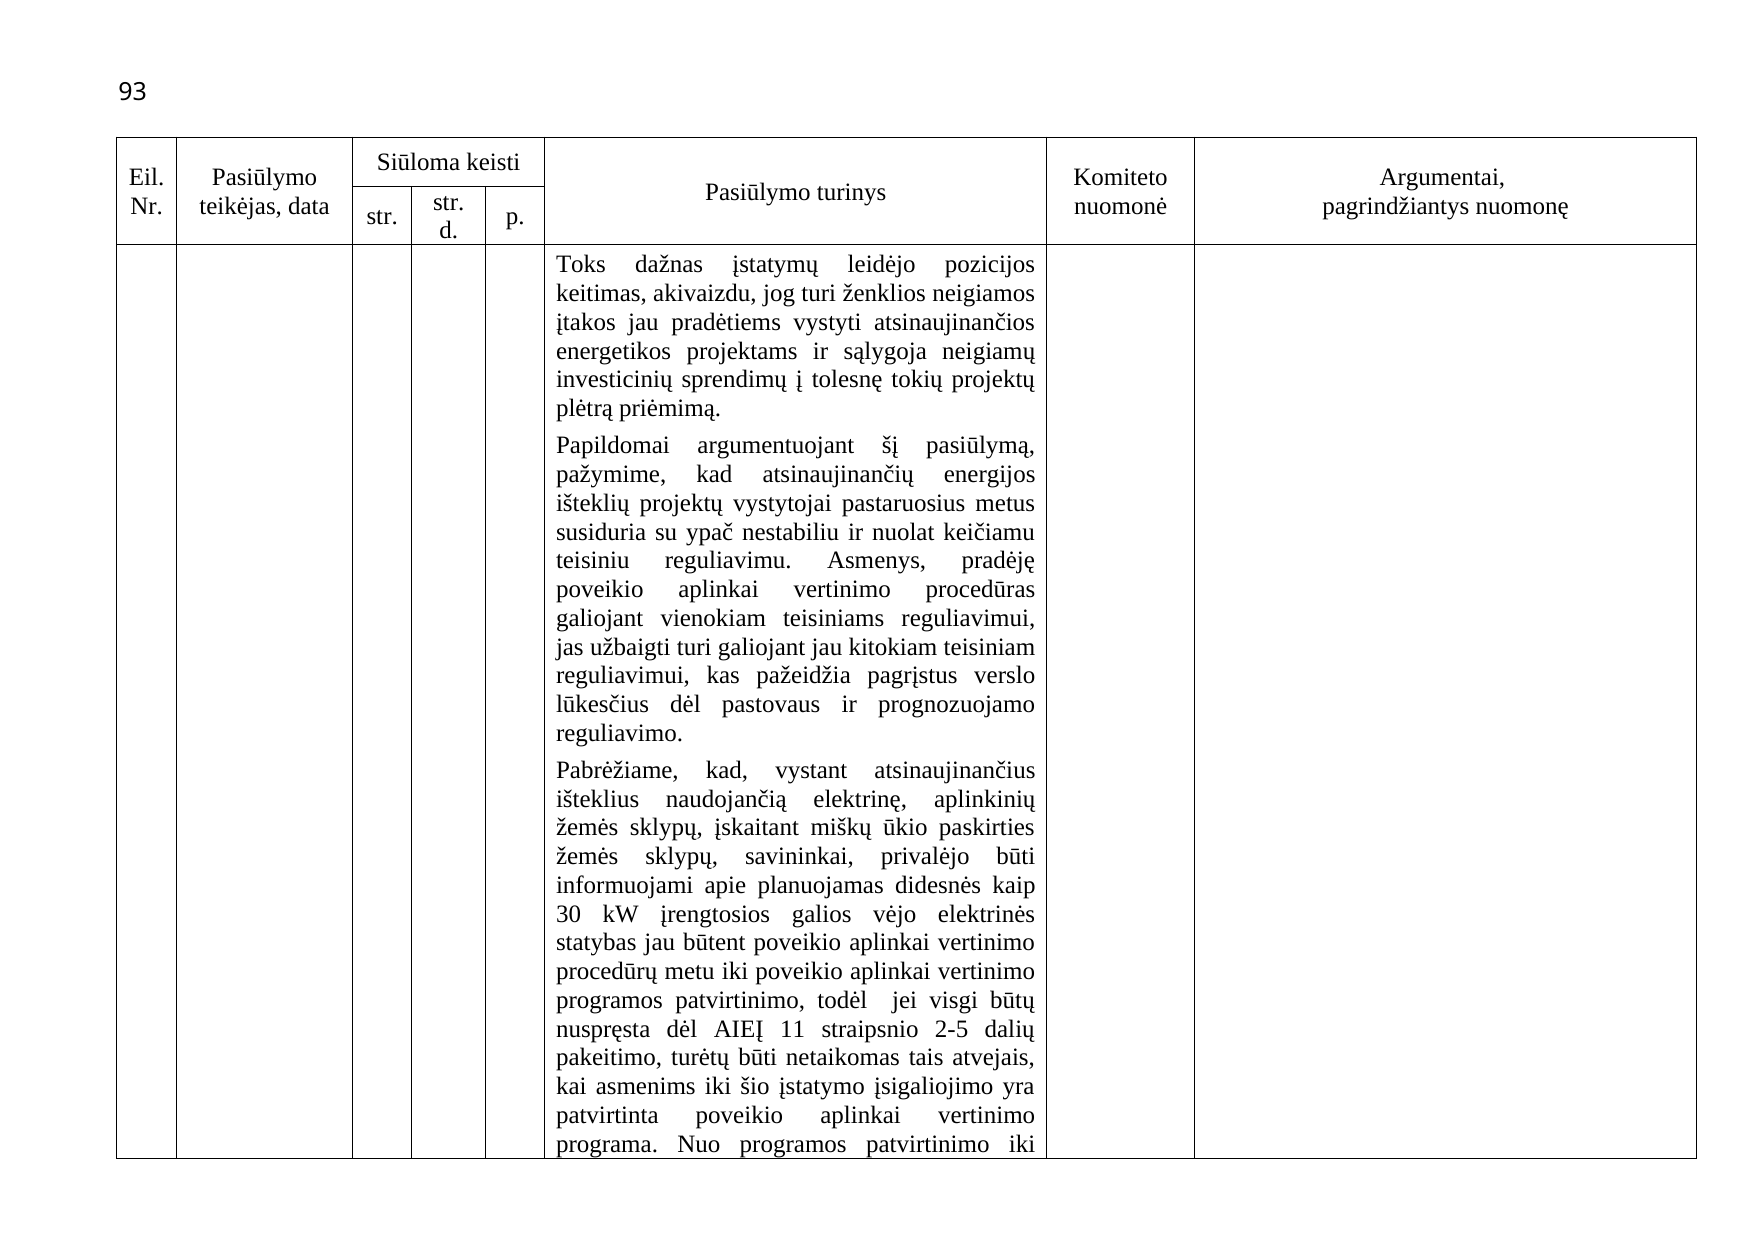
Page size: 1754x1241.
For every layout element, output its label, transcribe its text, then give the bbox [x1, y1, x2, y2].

table_cell [353, 245, 411, 1157]
table_cell str. d. [412, 187, 485, 244]
table_cell Toks dažnas įstatymų leidėjo pozicijos keitimas, akivaizdu, jog turi ženklios neigiamos įtakos jau pradėtiems vystyti atsinaujinančios energetikos projektams ir sąlygoja neigiamų investicinių sprendimų į tolesnę tokių projektų plėtrą priėmimą. Papildomai argumentuojant šį pasiūlymą, pažymime, kad atsinaujinančių energijos išteklių projektų vystytojai pastaruosius metus susiduria su ypač nestabiliu ir nuolat keičiamu teisiniu reguliavimu. Asmenys, pradėję poveikio aplinkai vertinimo procedūras galiojant vienokiam teisiniams reguliavimui, jas užbaigti turi galiojant jau kitokiam teisiniam reguliavimui, kas pažeidžia pagrįstus verslo lūkesčius dėl pastovaus ir prognozuojamo reguliavimo. Pabrėžiame, kad, vystant atsinaujinančius išteklius naudojančią elektrinę, aplinkinių žemės sklypų, įskaitant miškų ūkio paskirties žemės sklypų, savininkai, privalėjo būti informuojami apie planuojamas didesnės kaip 30 kW įrengtosios galios vėjo elektrinės statybas jau būtent poveikio aplinkai vertinimo procedūrų metu iki poveikio aplinkai vertinimo programos patvirtinimo, todėl jei visgi būtų nuspręsta dėl AIEĮ 11 straipsnio 2-5 dalių pakeitimo, turėtų būti netaikomas tais atvejais, kai asmenims iki šio įstatymo įsigaliojimo yra patvirtinta poveikio aplinkai vertinimo programa. Nuo programos patvirtinimo iki [545, 245, 1046, 1157]
table_cell [412, 245, 485, 1157]
table_cell p. [486, 187, 544, 244]
table_header Pasiūlymo turinys [545, 138, 1046, 244]
table_cell str. [353, 187, 411, 244]
table_cell [1195, 245, 1696, 1157]
table_cell [177, 245, 352, 1157]
table_cell [1047, 245, 1194, 1157]
table_header Eil. Nr. [117, 138, 176, 244]
table_cell [117, 245, 176, 1157]
table_header Siūloma keisti [353, 138, 544, 186]
table_header Komiteto nuomonė [1047, 138, 1194, 244]
table_cell [486, 245, 544, 1157]
table_header Pasiūlymo teikėjas, data [177, 138, 352, 244]
table_header Argumentai, pagrindžiantys nuomonę [1195, 138, 1696, 244]
